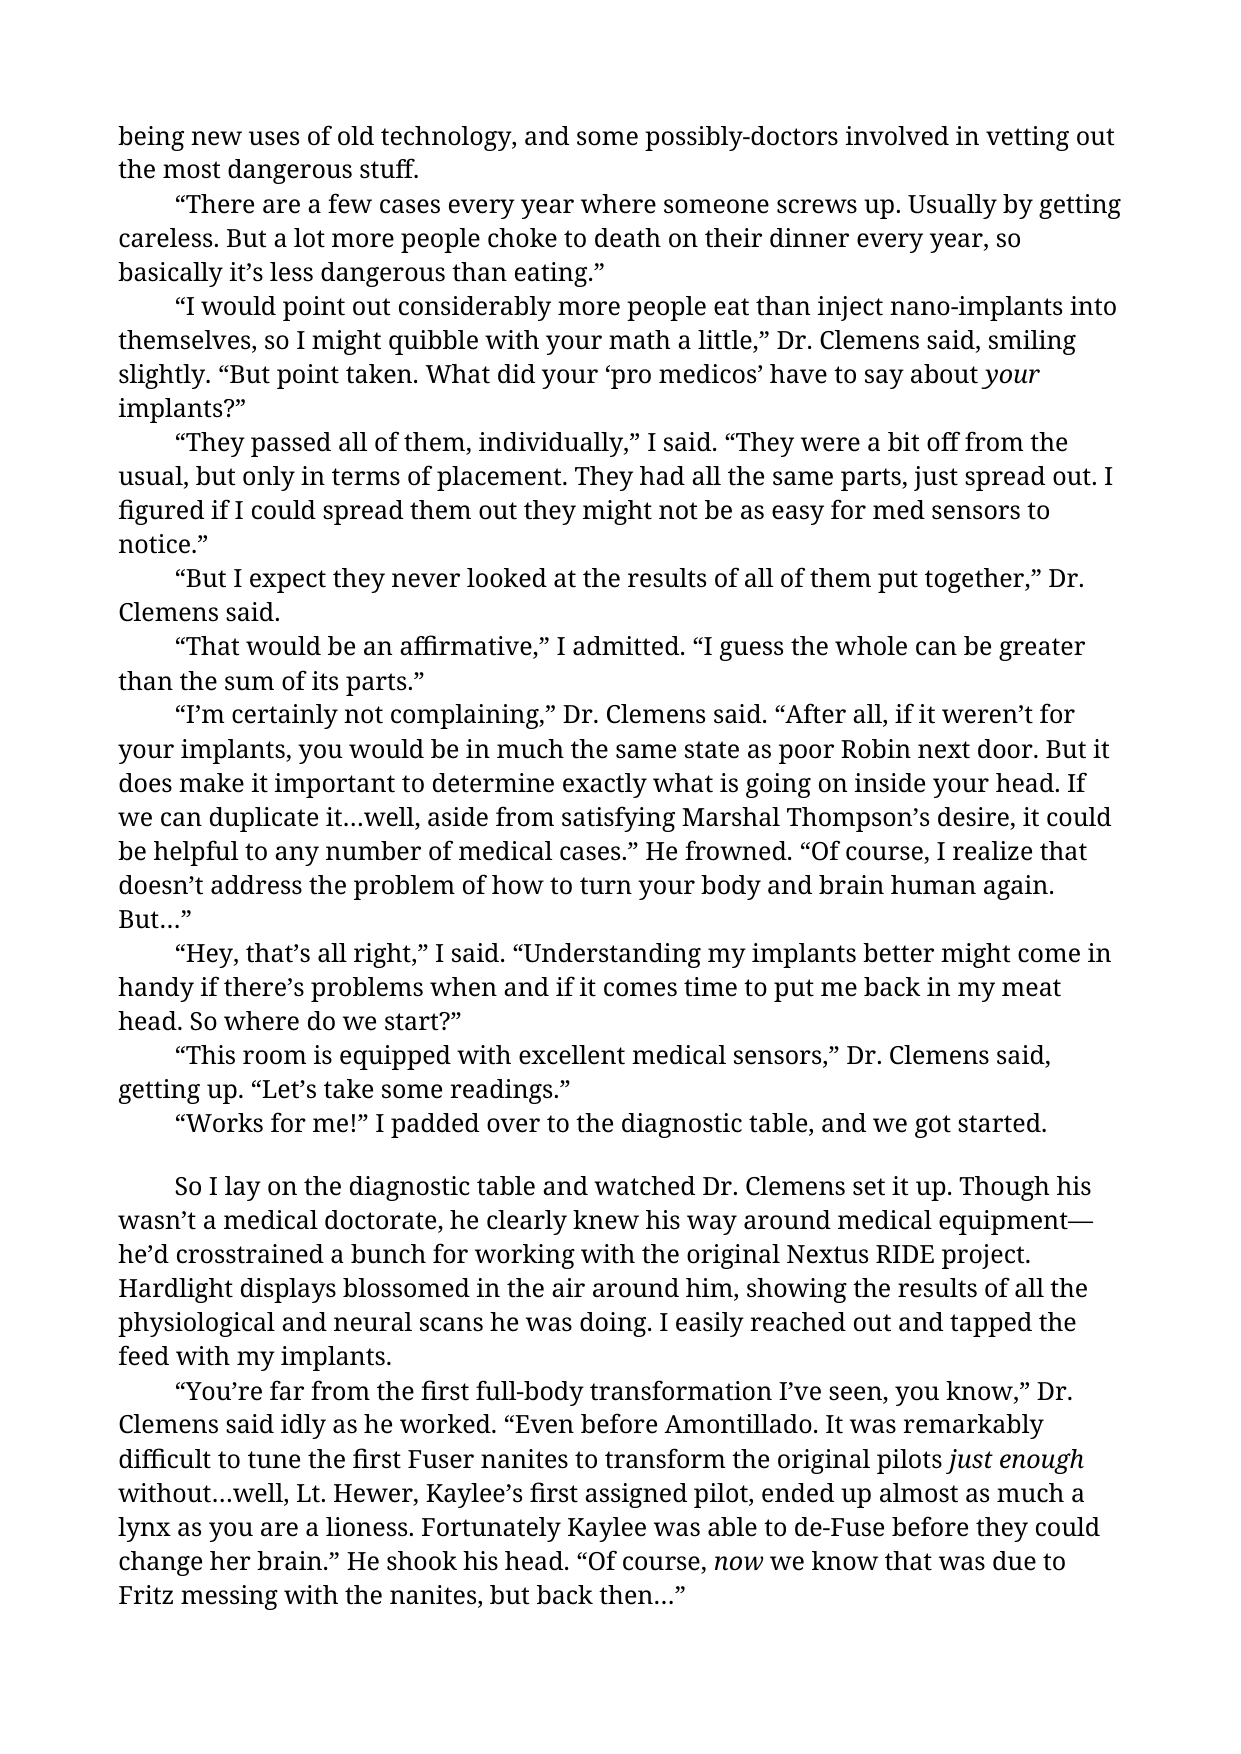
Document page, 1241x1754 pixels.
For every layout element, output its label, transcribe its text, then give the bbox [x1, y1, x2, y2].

text “I’m certainly not complaining,” Dr. Clemens said. “After all, if it weren’t for your implants, you would be in much the same state as poor Robin next door. But it does make it important to determine exactly what is going on inside your head. If we can duplicate it…well, aside from satisfying Marshal Thompson’s desire, it could be helpful to any number of medical cases.” He frowned. “Of course, I realize that doesn’t address the problem of how to turn your body and brain human again. But…” [118, 697, 1122, 936]
text “But I expect they never looked at the results of all of them put together,” Dr. Clemens said. [118, 561, 1122, 629]
text “You’re far from the first full-body transformation I’ve seen, you know,” Dr. Clemens said idly as he worked. “Even before Amontillado. It was remarkably difficult to tune the first Fuser nanites to transform the original pilots just enough without…well, Lt. Hewer, Kaylee’s first assigned pilot, ended up almost as much a lynx as you are a lioness. Fortunately Kaylee was able to de-Fuse before they could change her brain.” He shook his head. “Of course, now we know that was due to Fritz messing with the nanites, but back then…” [118, 1373, 1122, 1612]
text “That would be an affirmative,” I admitted. “I guess the whole can be greater than the sum of its parts.” [118, 629, 1122, 697]
text “I would point out considerably more people eat than inject nano-implants into themselves, so I might quibble with your math a little,” Dr. Clemens said, smiling slightly. “But point taken. What did your ‘pro medicos’ have to say about your implants?” [118, 288, 1122, 425]
text “Hey, that’s all right,” I said. “Understanding my implants better might come in handy if there’s problems when and if it comes time to put me back in my meat head. So where do we start?” [118, 936, 1122, 1038]
text So I lay on the diagnostic table and watched Dr. Clemens set it up. Though his wasn’t a medical doctorate, he clearly knew his way around medical equipment—he’d crosstrained a bunch for working with the original Nextus RIDE project. Hardlight displays blossomed in the air around him, showing the results of all the physiological and neural scans he was doing. I easily reached out and tapped the feed with my implants. [118, 1169, 1122, 1373]
text “This room is equipped with excellent medical sensors,” Dr. Clemens said, getting up. “Let’s take some readings.” [118, 1038, 1122, 1106]
text “They passed all of them, individually,” I said. “They were a bit off from the usual, but only in terms of placement. They had all the same parts, just spread out. I figured if I could spread them out they might not be as easy for med sensors to notice.” [118, 425, 1122, 561]
text being new uses of old technology, and some possibly-doctors involved in vetting out the most dangerous stuff. [118, 118, 1122, 186]
text “There are a few cases every year where someone screws up. Usually by getting careless. But a lot more people choke to death on their dinner every year, so basically it’s less dangerous than eating.” [118, 186, 1122, 288]
text “Works for me!” I padded over to the diagnostic table, and we got started. [118, 1106, 1122, 1140]
